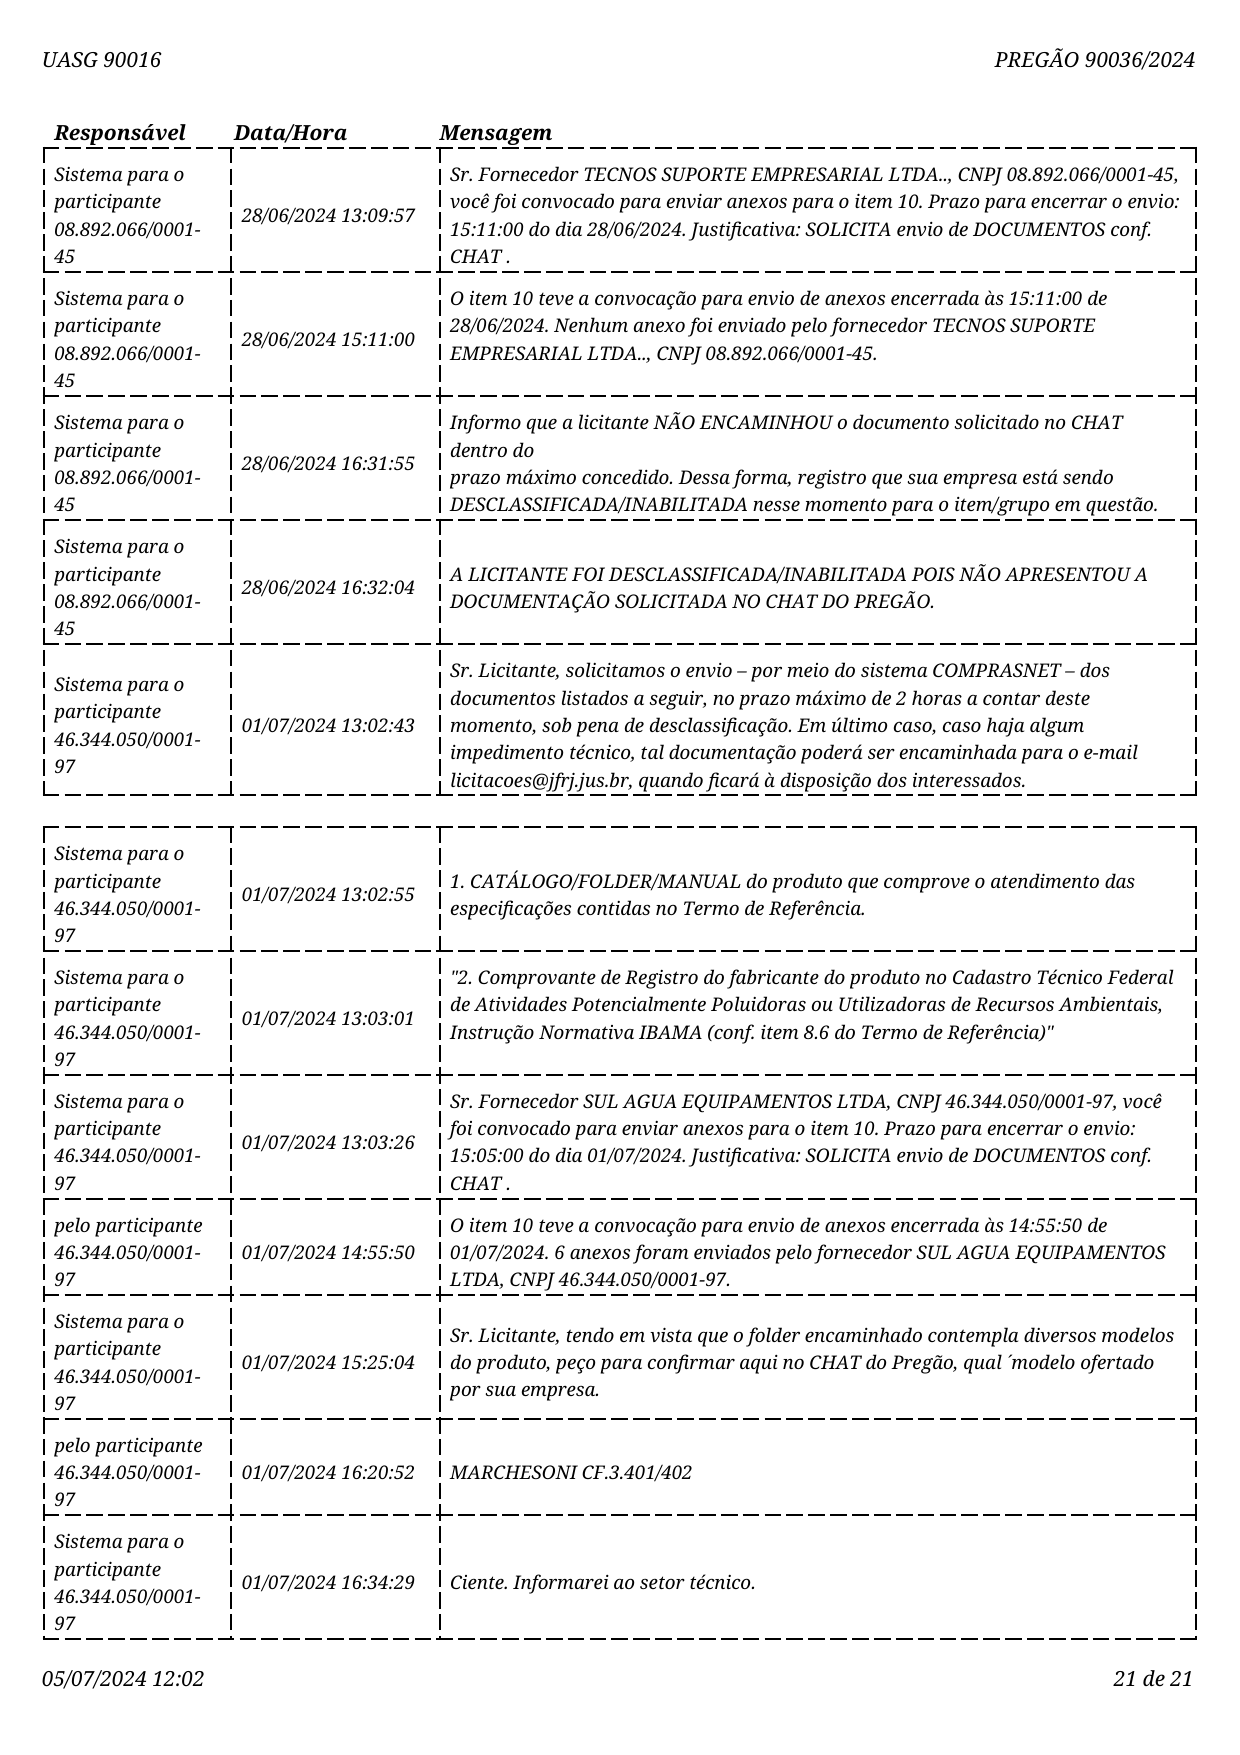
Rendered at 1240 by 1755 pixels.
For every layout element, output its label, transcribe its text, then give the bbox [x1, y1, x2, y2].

table_cell 28/06/2024 16:32:04 [231, 519, 439, 643]
table_cell Sistema para o participante 08.892.066/0001-45 [44, 147, 231, 271]
table_header 01/07/2024 13:02:55 [231, 826, 439, 950]
table_cell MARCHESONI CF.3.401/402 [440, 1418, 1196, 1514]
table_cell 28/06/2024 15:11:00 [231, 271, 439, 395]
table_cell pelo participante 46.344.050/0001-97 [44, 1198, 231, 1294]
table_cell Sistema para o participante 08.892.066/0001-45 [44, 395, 231, 519]
table_cell 01/07/2024 16:34:29 [231, 1514, 439, 1638]
table_cell 01/07/2024 13:03:01 [231, 950, 439, 1074]
table_cell Sistema para o participante 46.344.050/0001-97 [44, 950, 231, 1074]
table_cell O item 10 teve a convocação para envio de anexos encerrada às 15:11:00 de 28/06/2024. Nenhum anexo foi enviado pelo fornecedor TECNOS SUPORTE EMPRESARIAL LTDA.., CNPJ 08.892.066/0001-45. [440, 271, 1196, 395]
table_cell Ciente. Informarei ao setor técnico. [440, 1514, 1196, 1638]
table_cell "2. Comprovante de Registro do fabricante do produto no Cadastro Técnico Federal de Atividades Potencialmente Poluidoras ou Utilizadoras de Recursos Ambientais, Instrução Normativa IBAMA (conf. item 8.6 do Termo de Referência)" [440, 950, 1196, 1074]
table_cell 28/06/2024 16:31:55 [231, 395, 439, 519]
table_cell Sr. Licitante, solicitamos o envio – por meio do sistema COMPRASNET – dos documentos listados a seguir, no prazo máximo de 2 horas a contar deste momento, sob pena de desclassificação. Em último caso, caso haja algum impedimento técnico, tal documentação poderá ser encaminhada para o e-mail licitacoes@jfrj.jus.br, quando ficará à disposição dos interessados. [440, 643, 1196, 794]
table_cell Sistema para o participante 46.344.050/0001-97 [44, 1514, 231, 1638]
table_cell Sr. Licitante, tendo em vista que o folder encaminhado contempla diversos modelos do produto, peço para confirmar aqui no CHAT do Pregão, qual ´modelo ofertado por sua empresa. [440, 1294, 1196, 1418]
table_cell pelo participante 46.344.050/0001-97 [44, 1418, 231, 1514]
table_cell 01/07/2024 13:02:43 [231, 643, 439, 794]
table_cell A LICITANTE FOI DESCLASSIFICADA/INABILITADA POIS NÃO APRESENTOU A DOCUMENTAÇÃO SOLICITADA NO CHAT DO PREGÃO. [440, 519, 1196, 643]
table_cell Sistema para o participante 46.344.050/0001-97 [44, 1294, 231, 1418]
table_cell Sr. Fornecedor SUL AGUA EQUIPAMENTOS LTDA, CNPJ 46.344.050/0001-97, você foi convocado para enviar anexos para o item 10. Prazo para encerrar o envio: 15:05:00 do dia 01/07/2024. Justificativa: SOLICITA envio de DOCUMENTOS conf. CHAT . [440, 1074, 1196, 1197]
table_cell Sistema para o participante 08.892.066/0001-45 [44, 519, 231, 643]
table_cell Sr. Fornecedor TECNOS SUPORTE EMPRESARIAL LTDA.., CNPJ 08.892.066/0001-45, você foi convocado para enviar anexos para o item 10. Prazo para encerrar o envio: 15:11:00 do dia 28/06/2024. Justificativa: SOLICITA envio de DOCUMENTOS conf. CHAT . [440, 147, 1196, 271]
table_cell 01/07/2024 14:55:50 [231, 1198, 439, 1294]
table_cell 01/07/2024 15:25:04 [231, 1294, 439, 1418]
table_cell 01/07/2024 13:03:26 [231, 1074, 439, 1197]
table_header Sistema para o participante 46.344.050/0001-97 [44, 826, 231, 950]
table_cell Informo que a licitante NÃO ENCAMINHOU o documento solicitado no CHAT dentro do prazo máximo concedido. Dessa forma, registro que sua empresa está sendo DESCLASSIFICADA/INABILITADA nesse momento para o item/grupo em questão. [440, 395, 1196, 519]
table_cell Sistema para o participante 46.344.050/0001-97 [44, 1074, 231, 1197]
table_cell Sistema para o participante 08.892.066/0001-45 [44, 271, 231, 395]
table_cell Sistema para o participante 46.344.050/0001-97 [44, 643, 231, 794]
table_cell 28/06/2024 13:09:57 [231, 147, 439, 271]
table_cell 01/07/2024 16:20:52 [231, 1418, 439, 1514]
table_cell O item 10 teve a convocação para envio de anexos encerrada às 14:55:50 de 01/07/2024. 6 anexos foram enviados pelo fornecedor SUL AGUA EQUIPAMENTOS LTDA, CNPJ 46.344.050/0001-97. [440, 1198, 1196, 1294]
table_header 1. CATÁLOGO/FOLDER/MANUAL do produto que comprove o atendimento das especificações contidas no Termo de Referência. [440, 826, 1196, 950]
